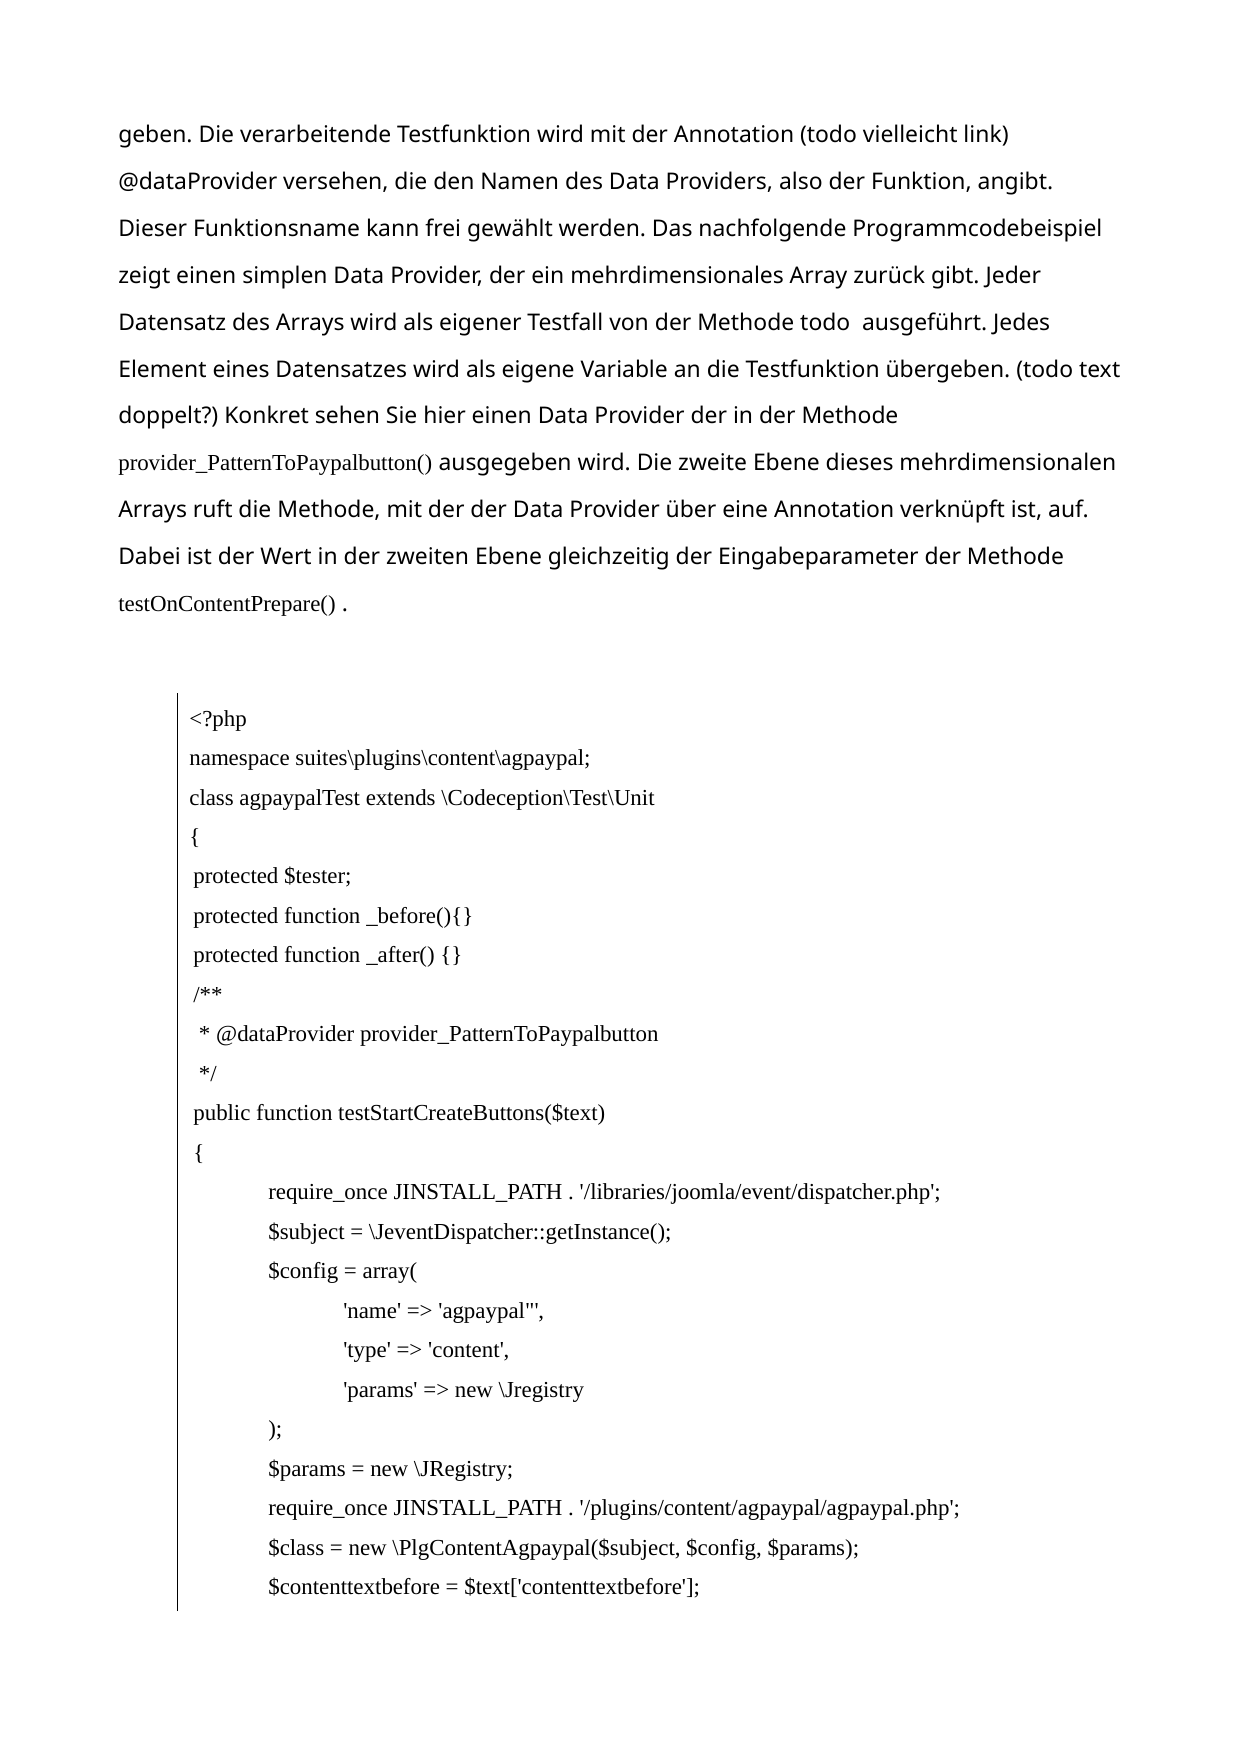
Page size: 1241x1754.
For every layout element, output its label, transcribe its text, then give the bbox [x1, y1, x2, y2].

text <?php namespace suites\plugins\content\agpaypal; class agpaypalTest extends \Codeception\Test\Unit { protected $tester; protected function _before(){} protected function _after() {} /** * @dataProvider provider_PatternToPaypalbutton */ public function testStartCreateButtons($text) { require_once JINSTALL_PATH . '/libraries/joomla/event/dispatcher.php'; $subject = \JeventDispatcher::getInstance(); $config = array( 'name' => 'agpaypal"', 'type' => 'content', 'params' => new \Jregistry ); $params = new \JRegistry; require_once JINSTALL_PATH . '/plugins/content/agpaypal/agpaypal.php'; $class = new \PlgContentAgpaypal($subject, $config, $params); $contenttextbefore = $text['contenttextbefore']; [178, 693, 1122, 1611]
text geben. Die verarbeitende Testfunktion wird mit der Annotation (todo vielleicht link) @dataProvider versehen, die den Namen des Data Providers, also der Funktion, angibt. Dieser Funktionsname kann frei gewählt werden. Das nachfolgende Programmcodebeispiel zeigt einen simplen Data Provider, der ein mehrdimensionales Array zurück gibt. Jeder Datensatz des Arrays wird als eigener Testfall von der Methode todo ausgeführt. Jedes Element eines Datensatzes wird als eigene Variable an die Testfunktion übergeben. (todo text doppelt?) Konkret sehen Sie hier einen Data Provider der in der Methode provider_PatternToPaypalbutton() ausgegeben wird. Die zweite Ebene dieses mehrdimensionalen Arrays ruft die Methode, mit der der Data Provider über eine Annotation verknüpft ist, auf. Dabei ist der Wert in der zweiten Ebene gleichzeitig der Eingabeparameter der Methode testOnContentPrepare() . [118, 118, 1122, 618]
